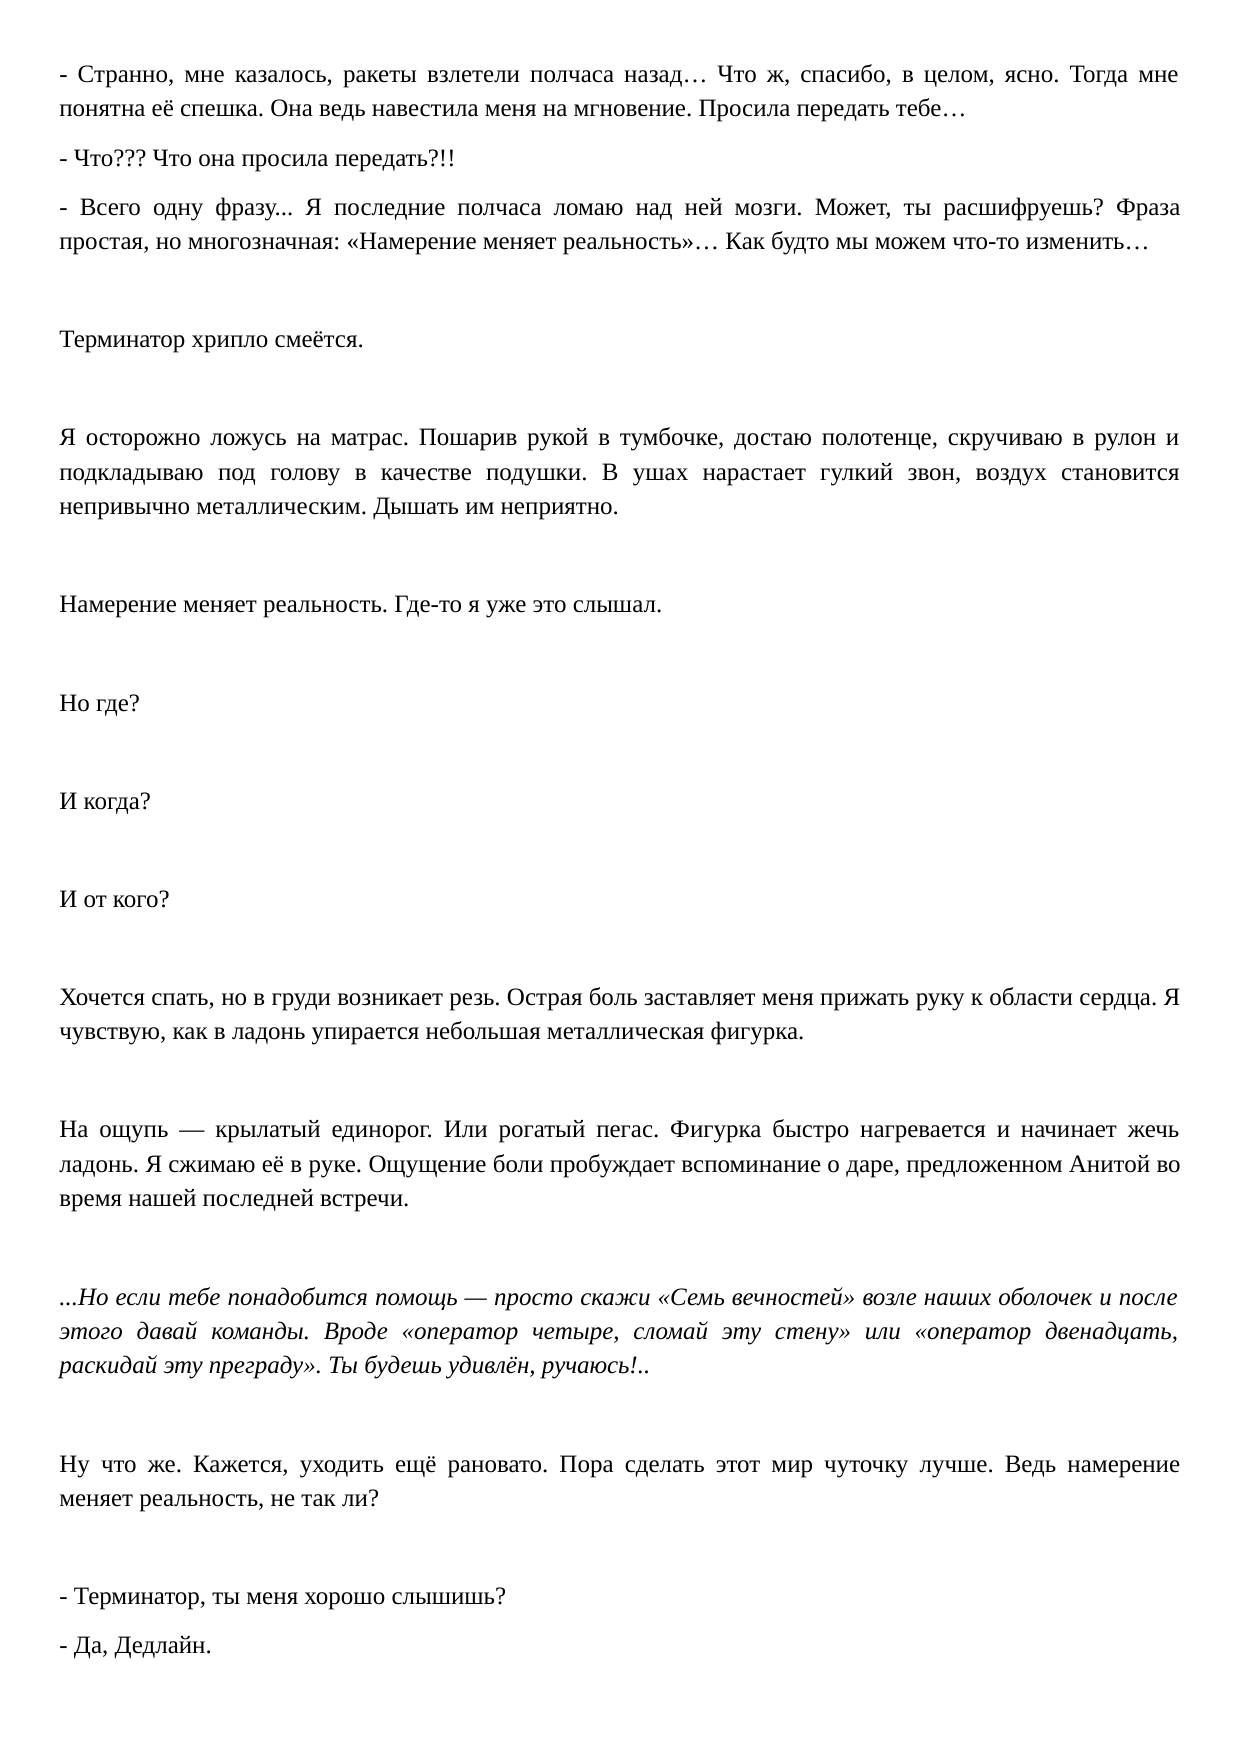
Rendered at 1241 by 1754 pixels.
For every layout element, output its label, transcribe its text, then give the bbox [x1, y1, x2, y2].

text Я осторожно ложусь на матрас. Пошарив рукой в тумбочке, достаю полотенце, скручиваю в рулон и подкладываю под голову в качестве подушки. В ушах нарастает гулкий звон, воздух становится непривычно металлическим. Дышать им неприятно. [59, 422, 1181, 520]
text Ну что же. Кажется, уходить ещё рановато. Пора сделать этот мир чуточку лучше. Ведь намерение меняет реальность, не так ли? [59, 1449, 1181, 1512]
text Хочется спать, но в груди возникает резь. Острая боль заставляет меня прижать руку к области сердца. Я чувствую, как в ладонь упирается небольшая металлическая фигурка. [59, 982, 1181, 1045]
text И от кого? [59, 884, 1181, 913]
text ...Но если тебе понадобится помощь — просто скажи «Семь вечностей» возле наших оболочек и после этого давай команды. Вроде «оператор четыре, сломай эту стену» или «оператор двенадцать, раскидай эту преграду». Ты будешь удивлён, ручаюсь!.. [59, 1282, 1181, 1379]
text - Да, Дедлайн. [59, 1630, 1181, 1659]
text И когда? [59, 786, 1181, 814]
text Но где? [59, 688, 1181, 716]
text - Терминатор, ты меня хорошо слышишь? [59, 1581, 1181, 1610]
text Терминатор хрипло смеётся. [59, 324, 1181, 353]
text - Что??? Что она просила передать?!! [59, 143, 1181, 171]
text - Странно, мне казалось, ракеты взлетели полчаса назад… Что ж, спасибо, в целом, ясно. Тогда мне понятна её спешка. Она ведь навестила меня на мгновение. Просила передать тебе… [59, 59, 1181, 122]
text На ощупь — крылатый единорог. Или рогатый пегас. Фигурка быстро нагревается и начинает жечь ладонь. Я сжимаю её в руке. Ощущение боли пробуждает вспоминание о даре, предложенном Анитой во время нашей последней встречи. [59, 1114, 1181, 1212]
text - Всего одну фразу... Я последние полчаса ломаю над ней мозги. Может, ты расшифруешь? Фраза простая, но многозначная: «Намерение меняет реальность»… Как будто мы можем что-то изменить… [59, 192, 1181, 255]
text Намерение меняет реальность. Где-то я уже это слышал. [59, 589, 1181, 618]
